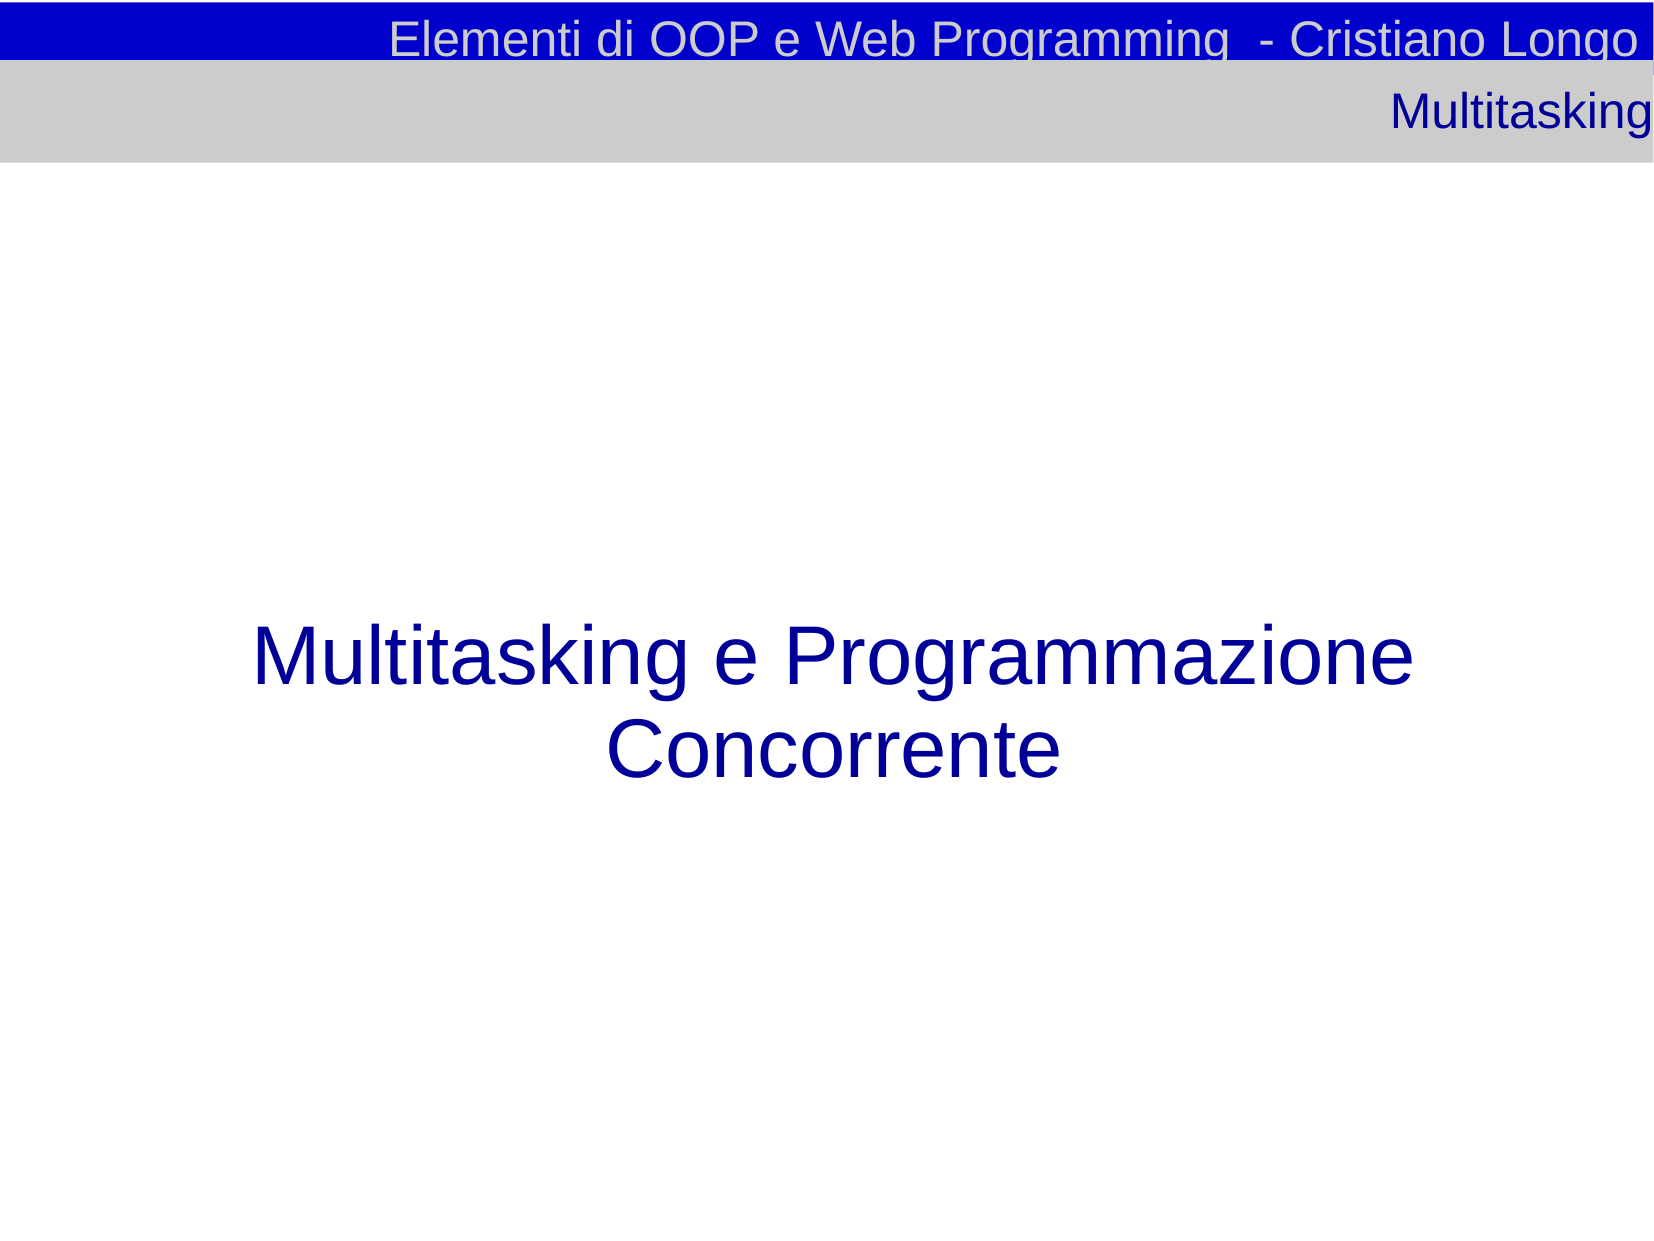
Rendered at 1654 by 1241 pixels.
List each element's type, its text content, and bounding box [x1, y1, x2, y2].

title Multitasking [0, 60, 1654, 163]
subtitle Multitasking e Programmazione Concorrente [90, 342, 1579, 1062]
title Elementi di OOP e Web Programming - Cristiano Longo [0, 2, 1654, 60]
